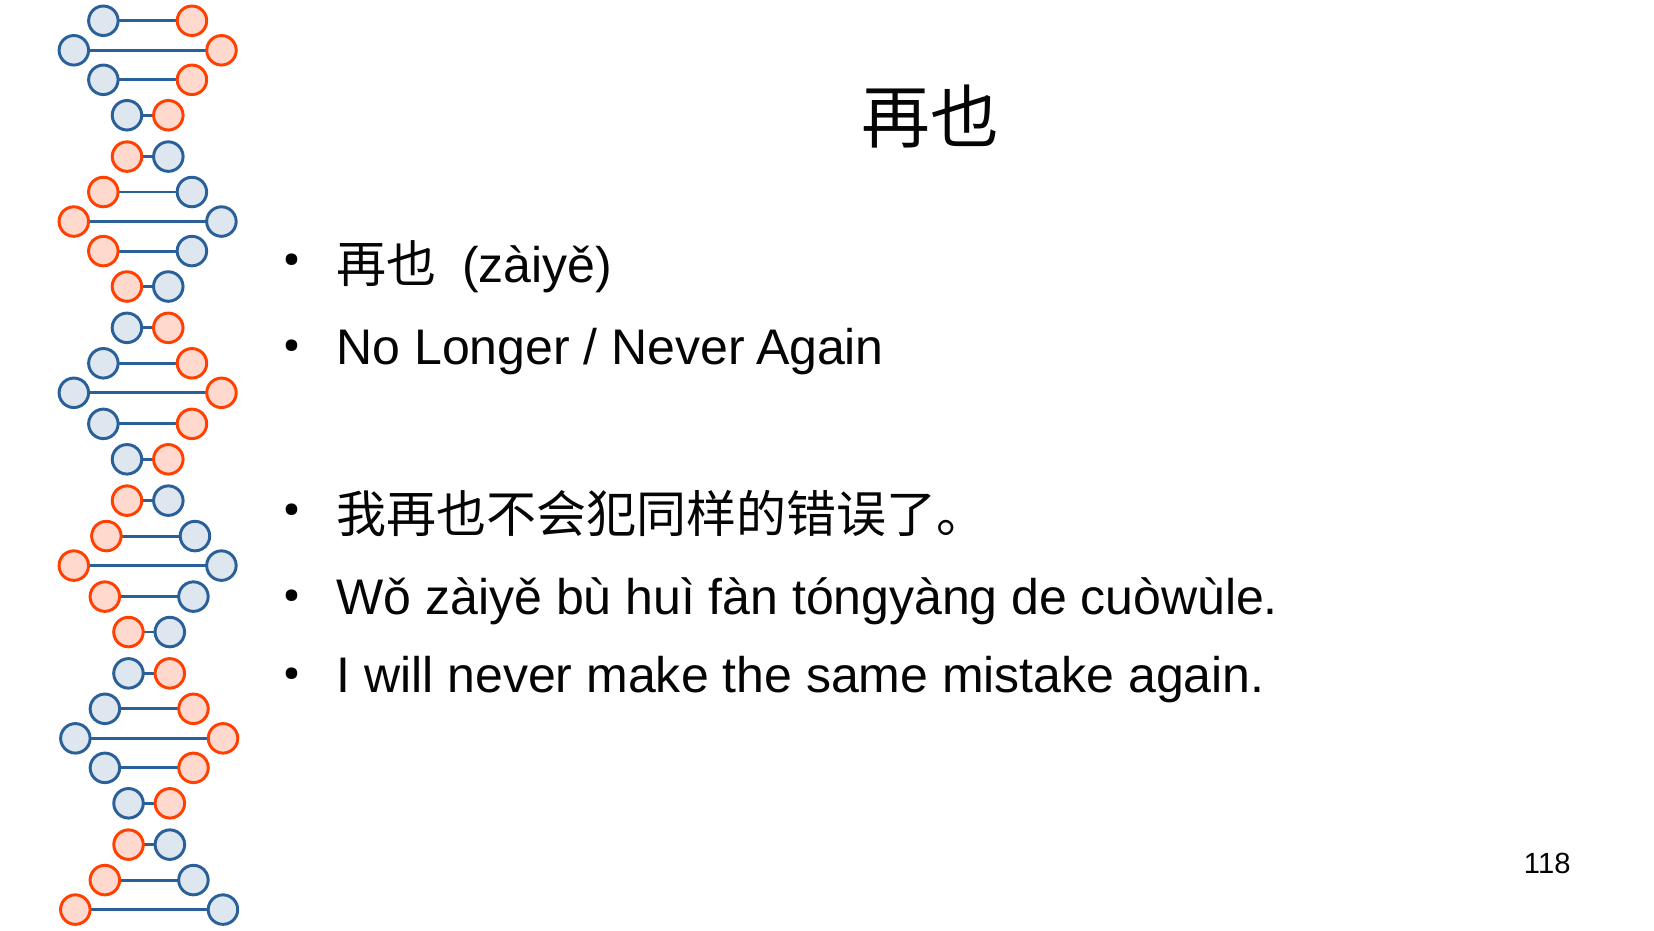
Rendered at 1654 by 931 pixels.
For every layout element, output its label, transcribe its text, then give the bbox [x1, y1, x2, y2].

title 再也 [265, 35, 1595, 189]
list 再也 (zàiyě) No Longer / Never Again 我再也不会犯同样的错误了。 Wǒ zàiyě bù huì fàn tóngyàng de cuòwùle. I will never make the same mistake again. [265, 224, 1595, 764]
